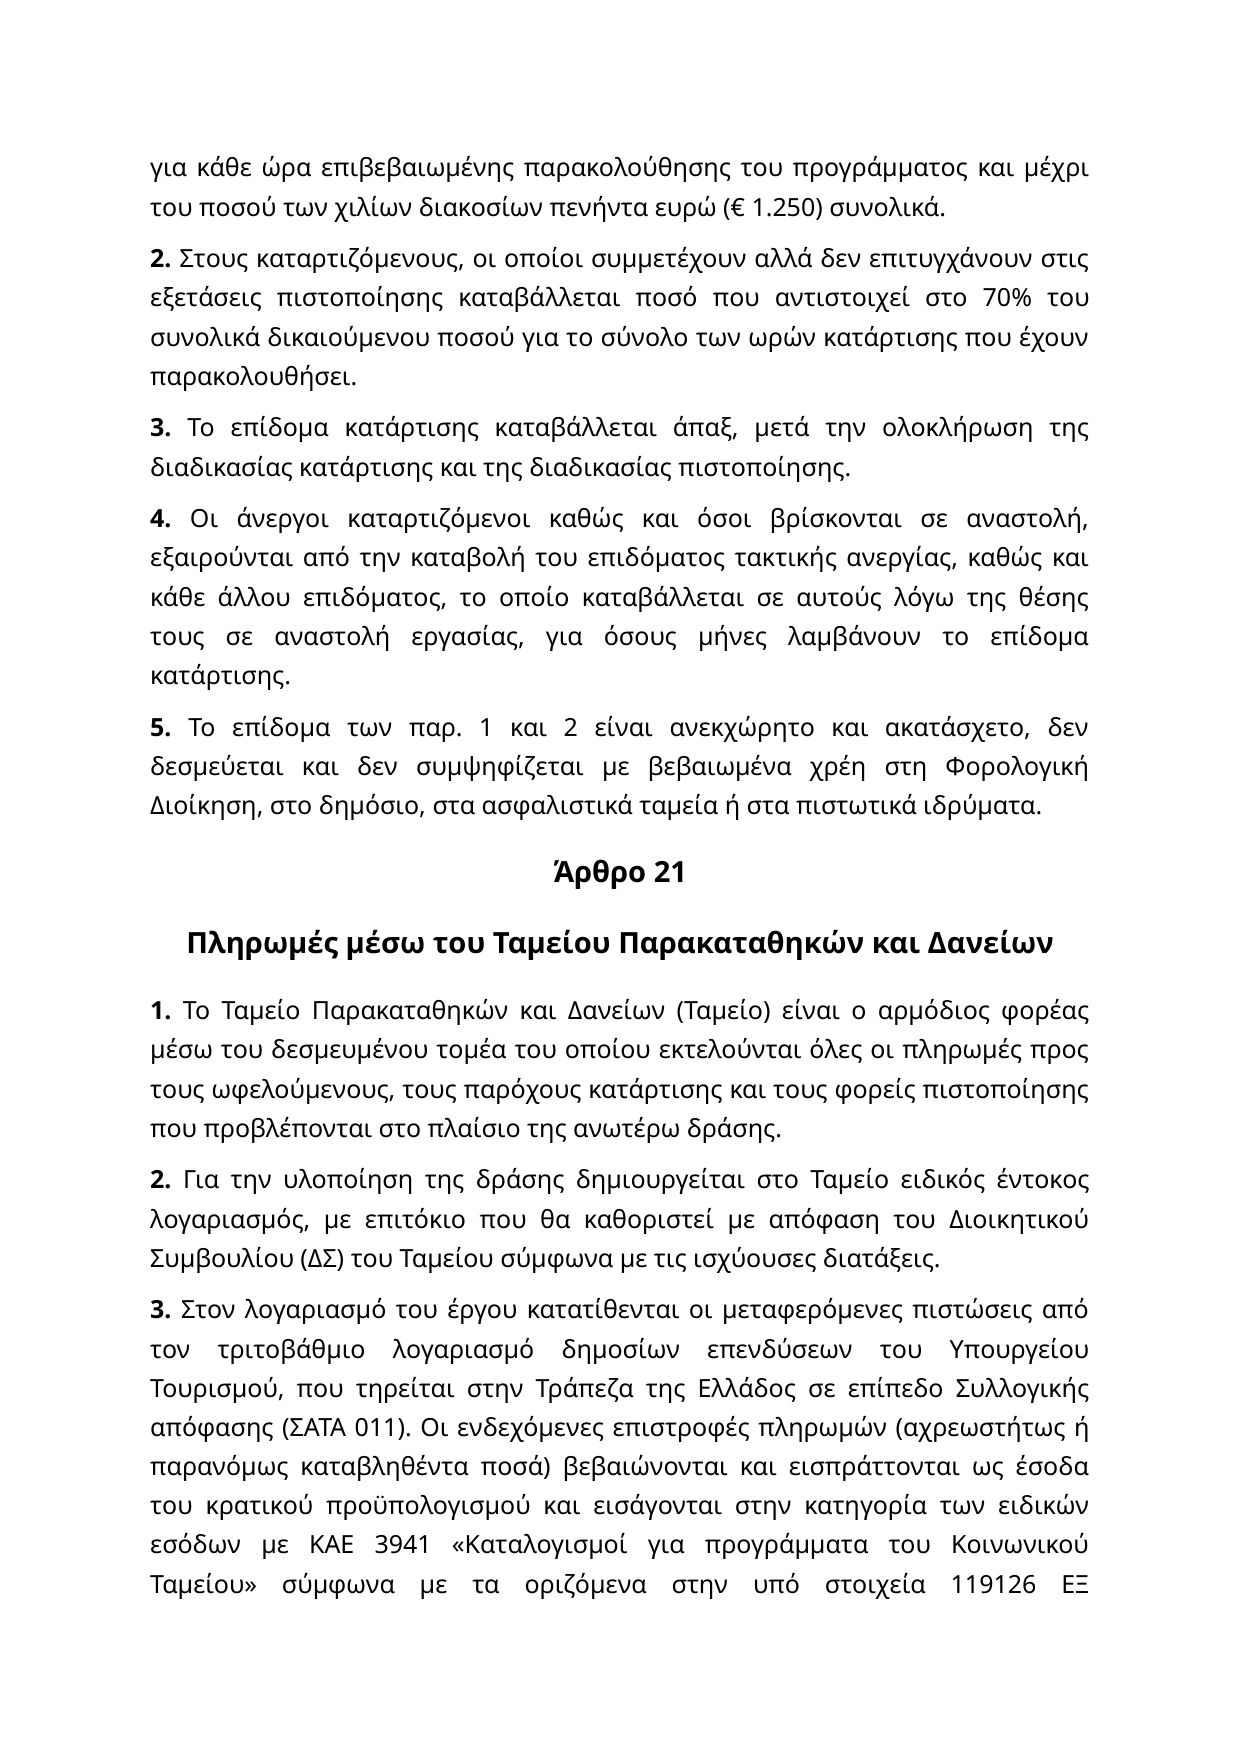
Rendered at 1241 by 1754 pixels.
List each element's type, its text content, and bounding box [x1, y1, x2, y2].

text 3. Στον λογαριασμό του έργου κατατίθενται οι μεταφερόμενες πιστώσεις από τον τριτοβάθμιο λογαριασμό δημοσίων επενδύσεων του Υπουργείου Τουρισμού, που τηρείται στην Τράπεζα της Ελλάδος σε επίπεδο Συλλογικής απόφασης (ΣΑΤΑ 011). Οι ενδεχόμενες επιστροφές πληρωμών (αχρεωστήτως ή παρανόμως καταβληθέντα ποσά) βεβαιώνονται και εισπράττονται ως έσοδα του κρατικού προϋπολογισμού και εισάγονται στην κατηγορία των ειδικών εσόδων με ΚΑΕ 3941 «Καταλογισμοί για προγράμματα του Κοινωνικού Ταμείου» σύμφωνα με τα οριζόμενα στην υπό στοιχεία 119126 ΕΞ [150, 1292, 1090, 1600]
text για κάθε ώρα επιβεβαιωμένης παρακολούθησης του προγράμματος και μέχρι του ποσού των χιλίων διακοσίων πενήντα ευρώ (€ 1.250) συνολικά. [150, 150, 1090, 223]
subtitle Πληρωμές μέσω του Ταμείου Παρακαταθηκών και Δανείων [150, 922, 1090, 962]
text 3. Το επίδομα κατάρτισης καταβάλλεται άπαξ, μετά την ολοκλήρωση της διαδικασίας κατάρτισης και της διαδικασίας πιστοποίησης. [150, 410, 1090, 483]
text 4. Οι άνεργοι καταρτιζόμενοι καθώς και όσοι βρίσκονται σε αναστολή, εξαιρούνται από την καταβολή του επιδόματος τακτικής ανεργίας, καθώς και κάθε άλλου επιδόματος, το οποίο καταβάλλεται σε αυτούς λόγω της θέσης τους σε αναστολή εργασίας, για όσους μήνες λαμβάνουν το επίδομα κατάρτισης. [150, 501, 1090, 692]
text 1. Το Ταμείο Παρακαταθηκών και Δανείων (Ταμείο) είναι ο αρμόδιος φορέας μέσω του δεσμευμένου τομέα του οποίου εκτελούνται όλες οι πληρωμές προς τους ωφελούμενους, τους παρόχους κατάρτισης και τους φορείς πιστοποίησης που προβλέπονται στο πλαίσιο της ανωτέρω δράσης. [150, 993, 1090, 1144]
subtitle Άρθρο 21 [150, 852, 1090, 891]
text 5. Το επίδομα των παρ. 1 και 2 είναι ανεκχώρητο και ακατάσχετο, δεν δεσμεύεται και δεν συμψηφίζεται με βεβαιωμένα χρέη στη Φορολογική Διοίκηση, στο δημόσιο, στα ασφαλιστικά ταμεία ή στα πιστωτικά ιδρύματα. [150, 709, 1090, 822]
text 2. Για την υλοποίηση της δράσης δημιουργείται στο Ταμείο ειδικός έντοκος λογαριασμός, με επιτόκιο που θα καθοριστεί με απόφαση του Διοικητικού Συμβουλίου (ΔΣ) του Ταμείου σύμφωνα με τις ισχύουσες διατάξεις. [150, 1162, 1090, 1274]
text 2. Στους καταρτιζόμενους, οι οποίοι συμμετέχουν αλλά δεν επιτυγχάνουν στις εξετάσεις πιστοποίησης καταβάλλεται ποσό που αντιστοιχεί στο 70% του συνολικά δικαιούμενου ποσού για το σύνολο των ωρών κατάρτισης που έχουν παρακολουθήσει. [150, 241, 1090, 392]
